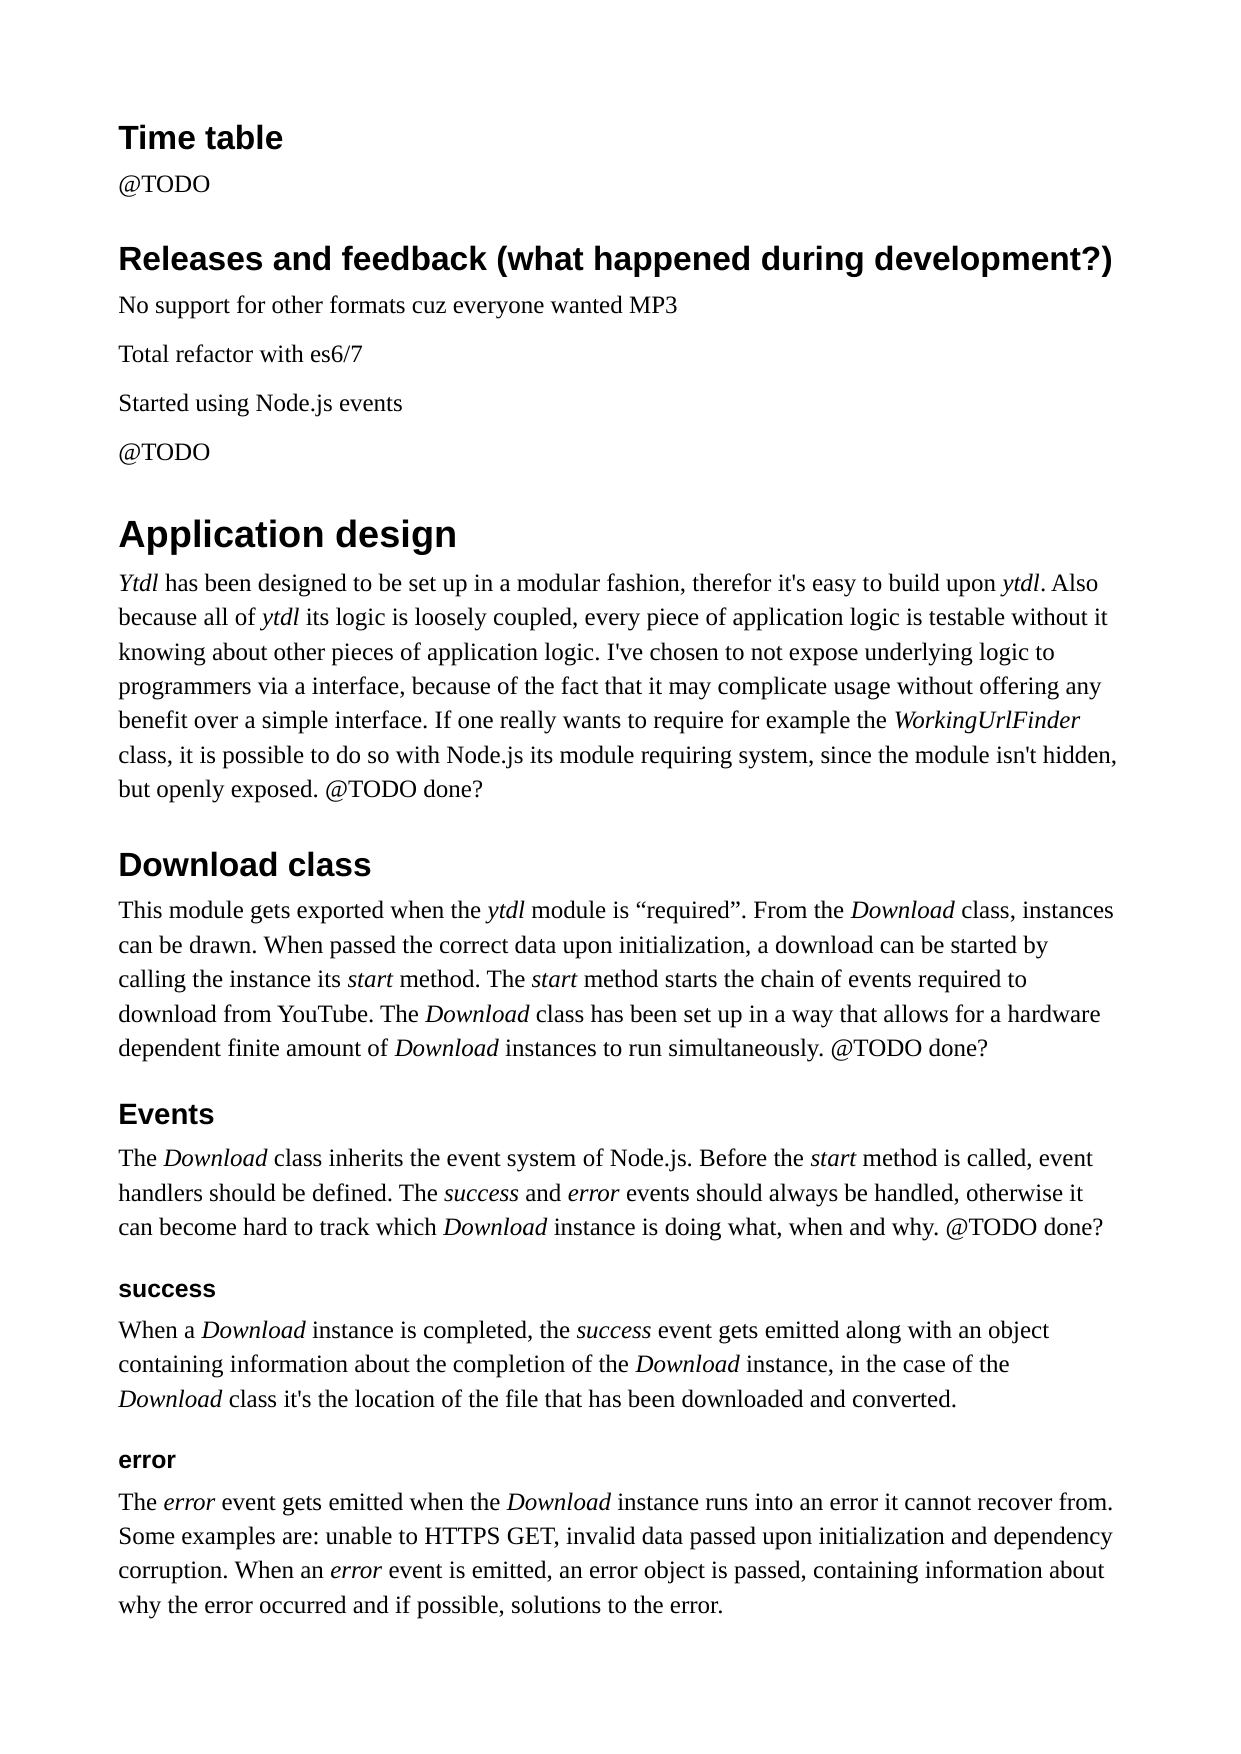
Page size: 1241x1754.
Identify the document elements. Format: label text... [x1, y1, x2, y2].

subtitle Time table [118, 118, 1122, 157]
text The error event gets emitted when the Download instance runs into an error it cannot recover from. Some examples are: unable to HTTPS GET, invalid data passed upon initialization and dependency corruption. When an error event is emitted, an error object is passed, containing information about why the error occurred and if possible, solutions to the error. [118, 1487, 1122, 1619]
subtitle Application design [118, 512, 1122, 555]
text No support for other formats cuz everyone wanted MP3 [118, 290, 1122, 319]
text @TODO [118, 437, 1122, 466]
text The Download class inherits the event system of Node.js. Before the start method is called, event handlers should be defined. The success and error events should always be handled, otherwise it can become hard to track which Download instance is doing what, when and why. @TODO done? [118, 1143, 1122, 1241]
text Total refactor with es6/7 [118, 339, 1122, 368]
subtitle error [118, 1446, 1122, 1474]
text Started using Node.js events [118, 388, 1122, 417]
subtitle success [118, 1274, 1122, 1302]
text This module gets exported when the ytdl module is “required”. From the Download class, instances can be drawn. When passed the correct data upon initialization, a download can be started by calling the instance its start method. The start method starts the chain of events required to download from YouTube. The Download class has been set up in a way that allows for a hardware dependent finite amount of Download instances to run simultaneously. @TODO done? [118, 896, 1122, 1062]
subtitle Download class [118, 844, 1122, 883]
subtitle Releases and feedback (what happened during development?) [118, 239, 1122, 278]
text Ytdl has been designed to be set up in a modular fashion, therefor it's easy to build upon ytdl. Also because all of ytdl its logic is loosely coupled, every piece of application logic is testable without it knowing about other pieces of application logic. I've chosen to not expose underlying logic to programmers via a interface, because of the fact that it may complicate usage without offering any benefit over a simple interface. If one really wants to require for example the WorkingUrlFinder class, it is possible to do so with Node.js its module requiring system, since the module isn't hidden, but openly exposed. @TODO done? [118, 568, 1122, 803]
text @TODO [118, 169, 1122, 198]
text When a Download instance is completed, the success event gets emitted along with an object containing information about the completion of the Download instance, in the case of the Download class it's the location of the file that has been downloaded and converted. [118, 1315, 1122, 1413]
subtitle Events [118, 1097, 1122, 1131]
